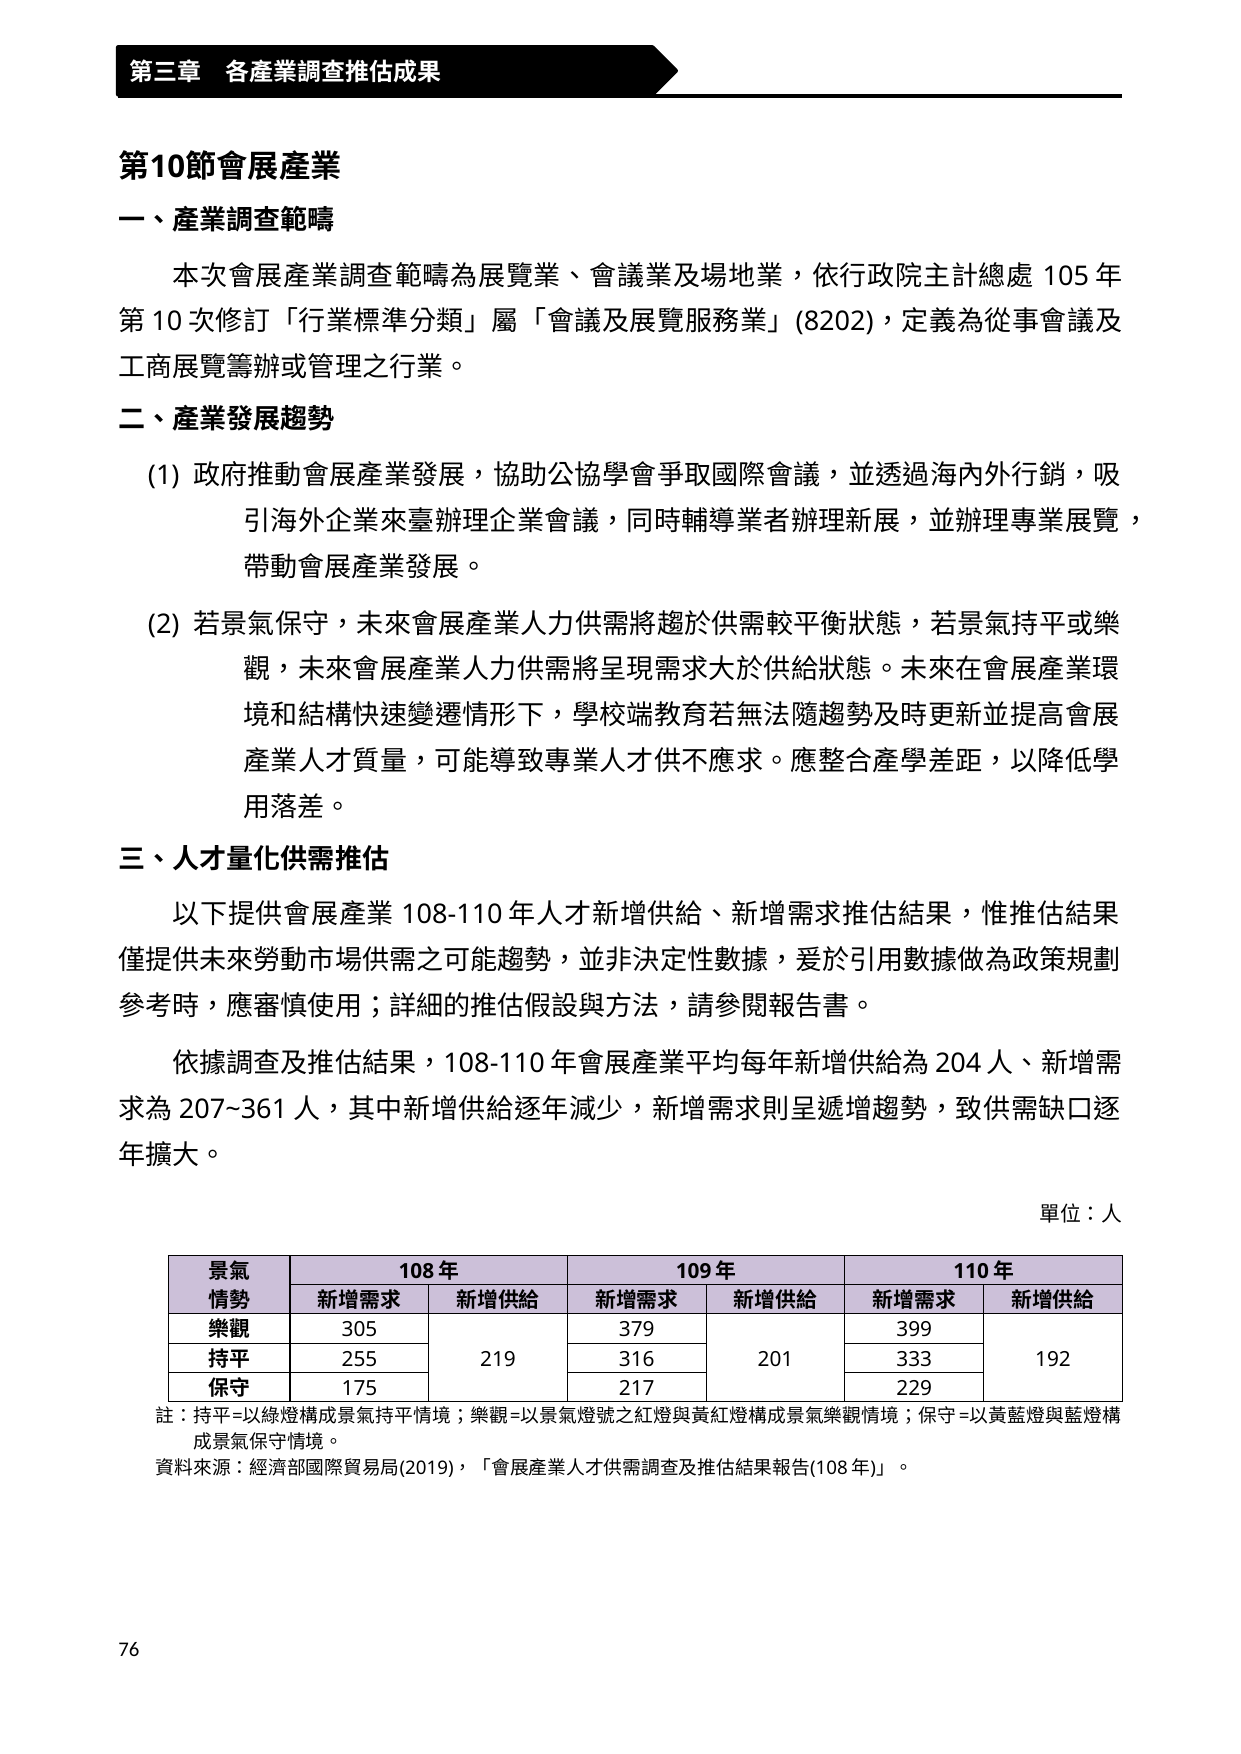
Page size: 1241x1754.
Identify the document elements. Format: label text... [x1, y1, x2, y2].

table_cell 新增需求 [845, 1285, 983, 1313]
text 一、產業調查範疇 [118, 198, 1122, 237]
table_header 109年 [568, 1256, 844, 1284]
table_cell 316 [568, 1344, 706, 1372]
table_cell 持平 [169, 1344, 289, 1372]
table_cell 新增需求 [291, 1285, 428, 1313]
table_cell 201 [707, 1314, 844, 1401]
table_header 110年 [845, 1256, 1122, 1284]
text 依據調查及推估結果，108-110年會展產業平均每年新增供給為204人、新增需求為207~361人，其中新增供給逐年減少，新增需求則呈遞增趨勢，致供需缺口逐年擴大。 [118, 1036, 1122, 1173]
table_cell 175 [291, 1373, 428, 1401]
table_cell 305 [291, 1314, 428, 1342]
table_cell 217 [568, 1373, 706, 1401]
table_cell 192 [984, 1314, 1122, 1401]
text 本次會展產業調查範疇為展覽業、會議業及場地業，依行政院主計總處105年第10次修訂「行業標準分類」屬「會議及展覽服務業」(8202)，定義為從事會議及工商展覽籌辦或管理之行業。 [118, 248, 1122, 386]
table_cell 219 [429, 1314, 567, 1401]
text 資料來源：經濟部國際貿易局(2019)，「會展產業人才供需調查及推估結果報告(108年)」。 [156, 1454, 1122, 1480]
table_cell 333 [845, 1344, 983, 1372]
table_cell 新增供給 [429, 1285, 567, 1313]
table_cell 樂觀 [169, 1314, 289, 1342]
table_cell 保守 [169, 1373, 289, 1401]
subtitle 會展產業 [118, 141, 1122, 187]
table_header 108年 [291, 1256, 567, 1284]
table_cell 399 [845, 1314, 983, 1342]
text 以下提供會展產業108-110年人才新增供給、新增需求推估結果，惟推估結果僅提供未來勞動市場供需之可能趨勢，並非決定性數據，爰於引用數據做為政策規劃參考時，應審慎使用；詳細的推估假設與方法，請參閱報告書。 [118, 887, 1122, 1025]
list 若景氣保守，未來會展產業人力供需將趨於供需較平衡狀態，若景氣持平或樂觀，未來會展產業人力供需將呈現需求大於供給狀態。未來在會展產業環境和結構快速變遷情形下，學校端教育若無法隨趨勢及時更新並提高會展產業人才質量，可能導致專業人才供不應求。應整合產學差距，以降低學用落差。 [148, 596, 1122, 826]
table_cell 新增供給 [707, 1285, 844, 1313]
table_cell 229 [845, 1373, 983, 1401]
table_cell 255 [291, 1344, 428, 1372]
table_cell 新增需求 [568, 1285, 706, 1313]
text 註：持平=以綠燈構成景氣持平情境；樂觀=以景氣燈號之紅燈與黃紅燈構成景氣樂觀情境；保守=以黃藍燈與藍燈構成景氣保守情境。 [156, 1402, 1122, 1454]
table_header 景氣 情勢 [169, 1256, 289, 1313]
table_cell 新增供給 [984, 1285, 1122, 1313]
list 政府推動會展產業發展，協助公協學會爭取國際會議，並透過海內外行銷，吸引海外企業來臺辦理企業會議，同時輔導業者辦理新展，並辦理專業展覽，帶動會展產業發展。 [148, 448, 1122, 585]
table_cell 379 [568, 1314, 706, 1342]
text 三、人才量化供需推估 [118, 837, 1122, 876]
text 二、產業發展趨勢 [118, 397, 1122, 436]
text 單位：人 [118, 1185, 1122, 1231]
